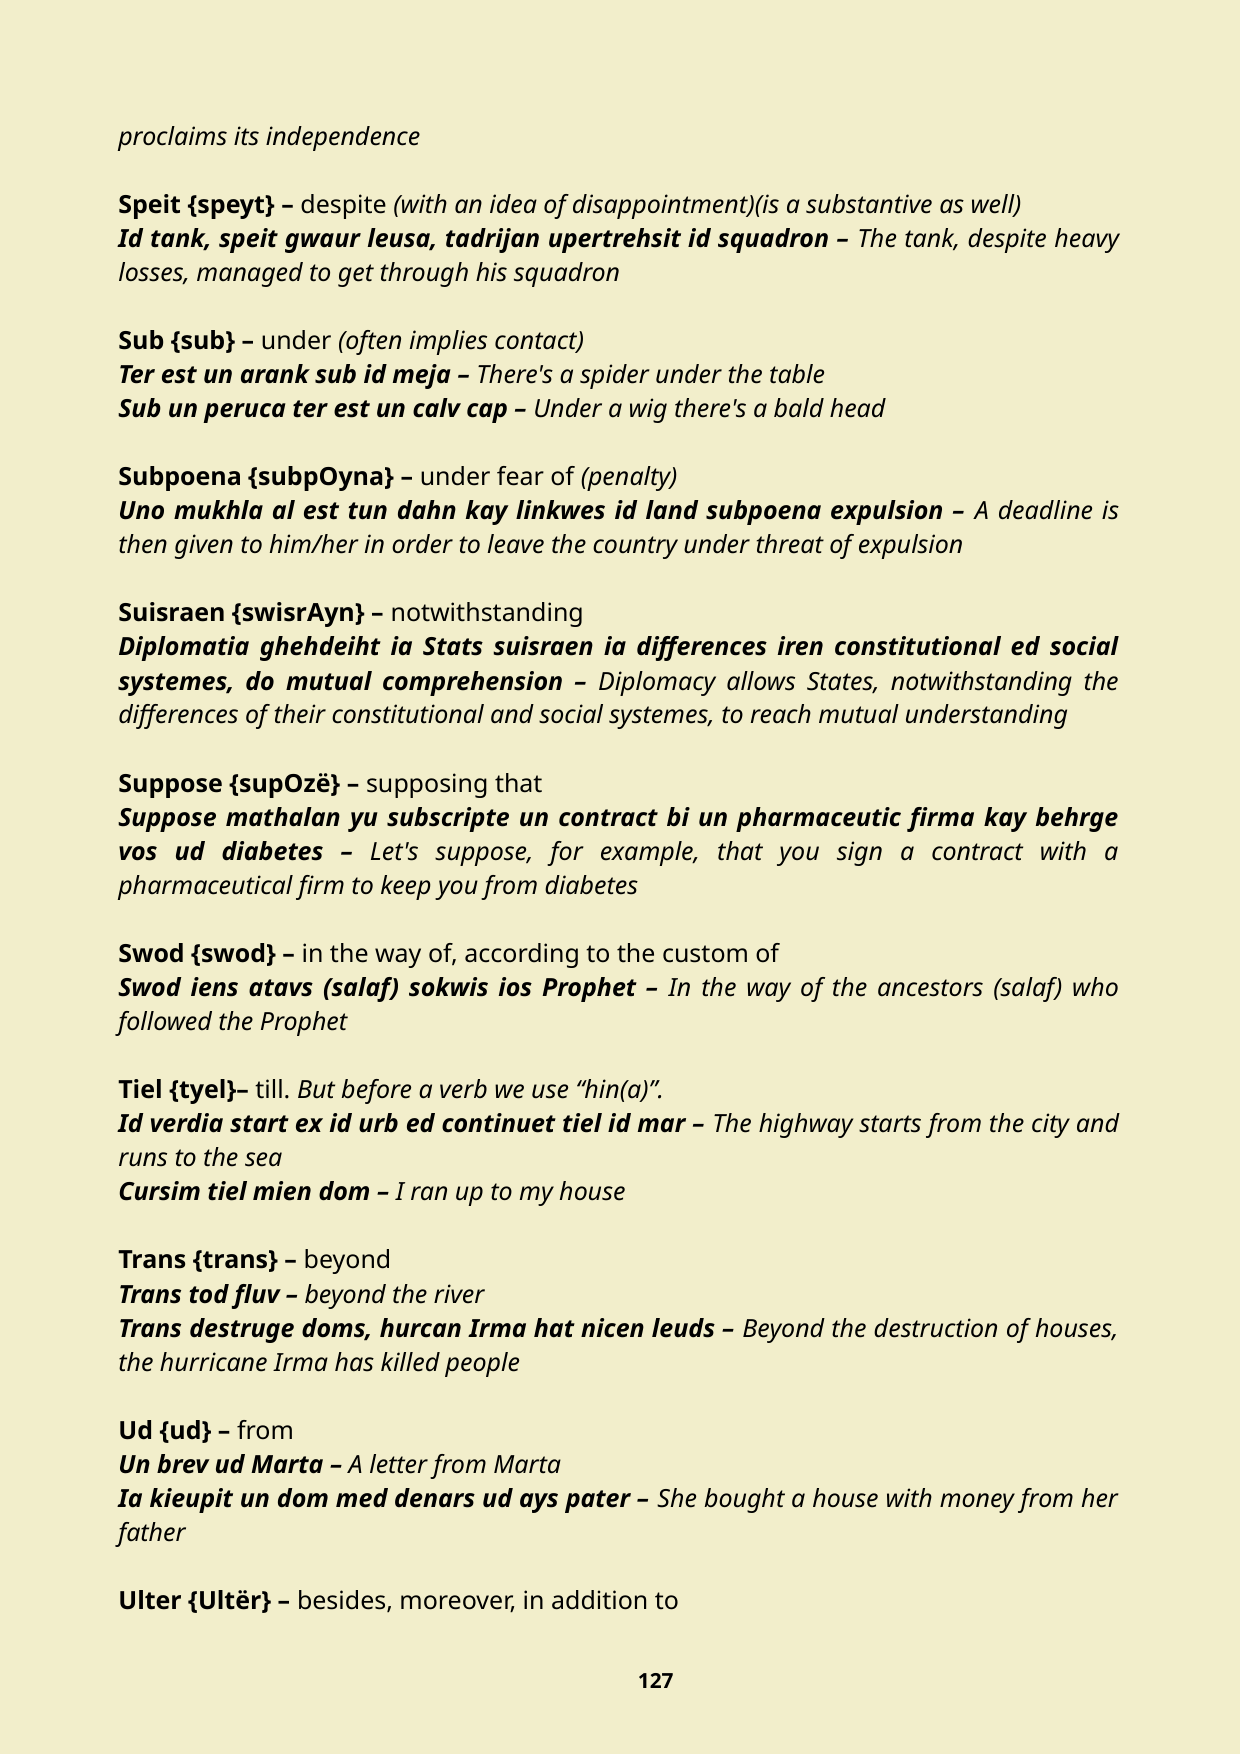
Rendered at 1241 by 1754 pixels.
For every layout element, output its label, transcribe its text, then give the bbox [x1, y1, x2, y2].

text Suppose {supOzë} – supposing that [118, 765, 1122, 799]
text Trans tod fluv – beyond the river [118, 1276, 1122, 1310]
text Diplomatia ghehdeiht ia Stats suisraen ia differences iren constitutional ed social systemes, do mutual comprehension – Diplomacy allows States, notwithstanding the differences of their constitutional and social systemes, to reach mutual understanding [118, 629, 1122, 731]
text Suppose mathalan yu subscripte un contract bi un pharmaceutic firma kay behrge vos ud diabetes – Let's suppose, for example, that you sign a contract with a pharmaceutical firm to keep you from diabetes [118, 799, 1122, 902]
text Swod {swod} – in the way of, according to the custom of [118, 936, 1122, 970]
text Subpoena {subpOyna} – under fear of (penalty) [118, 459, 1122, 493]
text Id tank, speit gwaur leusa, tadrijan upertrehsit id squadron – The tank, despite heavy losses, managed to get through his squadron [118, 220, 1122, 288]
text Ia kieupit un dom med denars ud ays pater – She bought a house with money from her father [118, 1481, 1122, 1549]
text Suisraen {swisrAyn} – notwithstanding [118, 595, 1122, 629]
text Id verdia start ex id urb ed continuet tiel id mar – The highway starts from the city and runs to the sea [118, 1106, 1122, 1174]
text Ter est un arank sub id meja – There's a spider under the table [118, 357, 1122, 391]
text Trans {trans} – beyond [118, 1242, 1122, 1276]
text Un brev ud Marta – A letter from Marta [118, 1447, 1122, 1481]
text Ud {ud} – from [118, 1412, 1122, 1447]
text Uno mukhla al est tun dahn kay linkwes id land subpoena expulsion – A deadline is then given to him/her in order to leave the country under threat of expulsion [118, 493, 1122, 561]
text Sub un peruca ter est un calv cap – Under a wig there's a bald head [118, 391, 1122, 425]
text proclaims its independence [118, 118, 1122, 152]
text Speit {speyt} – despite (with an idea of disappointment)(is a substantive as well) [118, 186, 1122, 220]
text Swod iens atavs (salaf) sokwis ios Prophet – In the way of the ancestors (salaf) who followed the Prophet [118, 970, 1122, 1038]
text Sub {sub} – under (often implies contact) [118, 322, 1122, 357]
text Tiel {tyel}– till. But before a verb we use “hin(a)”. [118, 1072, 1122, 1106]
text Ulter {Ultër} – besides, moreover, in addition to [118, 1583, 1122, 1617]
text Cursim tiel mien dom – I ran up to my house [118, 1174, 1122, 1208]
text Trans destruge doms, hurcan Irma hat nicen leuds – Beyond the destruction of houses, the hurricane Irma has killed people [118, 1310, 1122, 1378]
